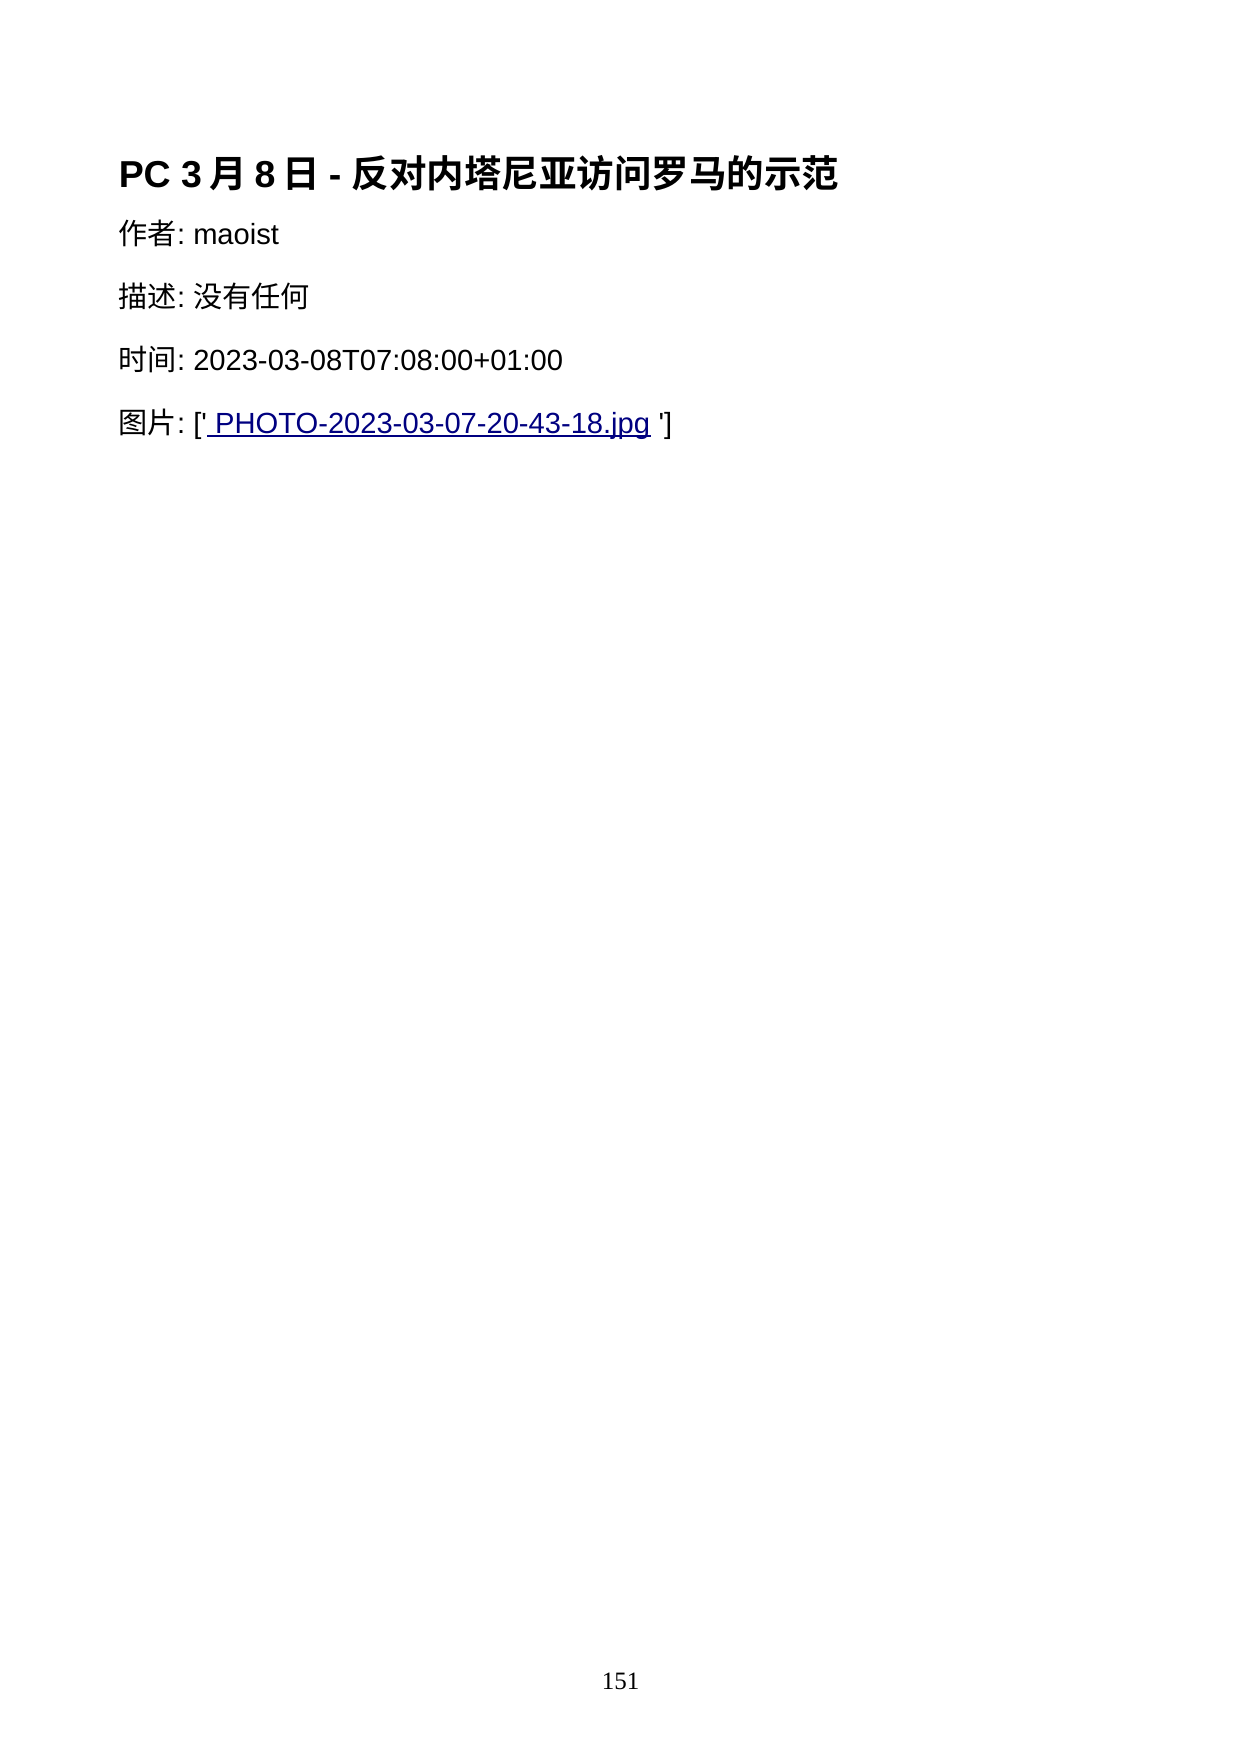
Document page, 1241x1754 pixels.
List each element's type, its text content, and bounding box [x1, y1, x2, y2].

text 图片: [' PHOTO-2023-03-07-20-43-18.jpg '] [118, 400, 1122, 442]
text 作者: maoist [118, 210, 1122, 253]
subtitle PC 3月8日 - 反对内塔尼亚访问罗马的示范 [118, 143, 1122, 198]
text 时间: 2023-03-08T07:08:00+01:00 [118, 337, 1122, 379]
text 描述: 没有任何 [118, 273, 1122, 316]
